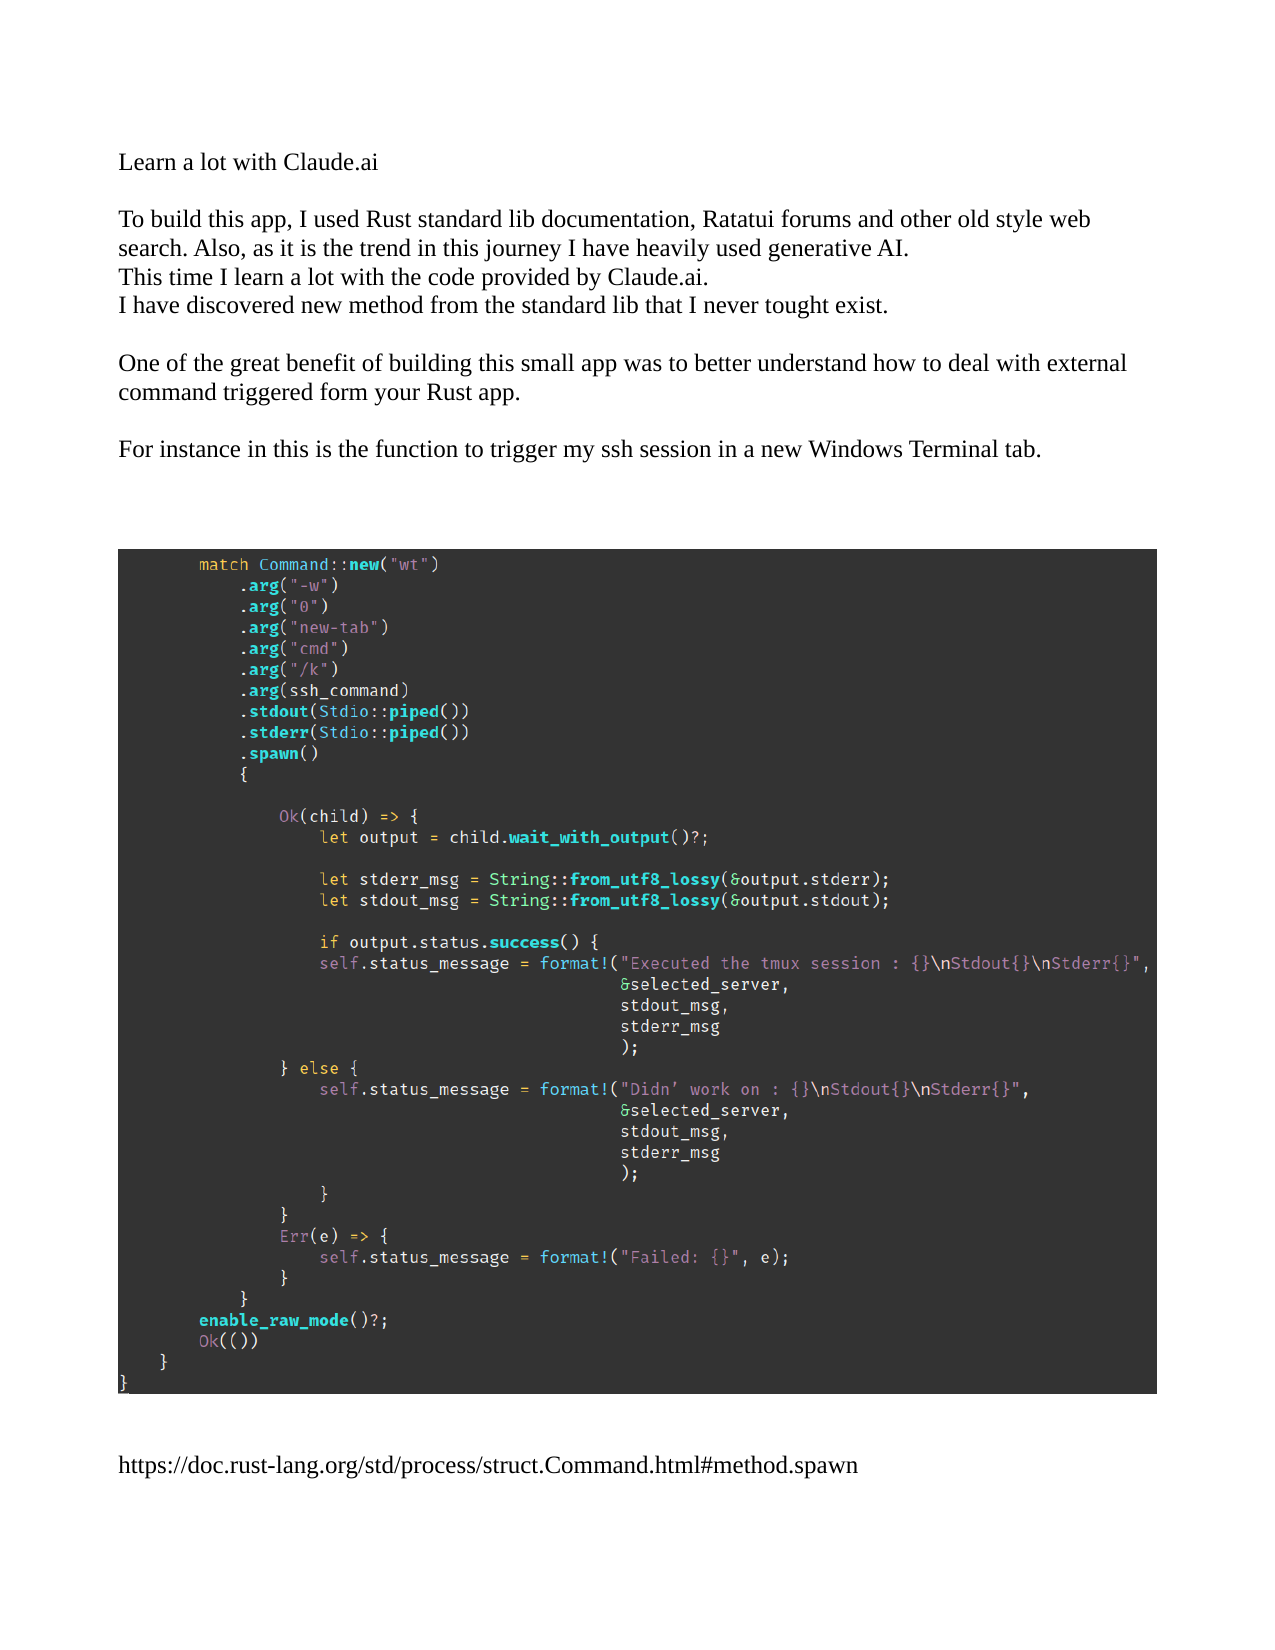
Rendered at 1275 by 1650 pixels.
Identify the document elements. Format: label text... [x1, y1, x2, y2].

text One of the great benefit of building this small app was to better understand how to deal with external command triggered form your Rust app. [118, 348, 1157, 406]
text For instance in this is the function to trigger my ssh session in a new Windows Terminal tab. [118, 434, 1157, 463]
picture [118, 549, 1157, 1394]
text https://doc.rust-lang.org/std/process/struct.Command.html#method.spawn [118, 1451, 1157, 1479]
text This time I learn a lot with the code provided by Claude.ai. [118, 262, 1157, 291]
text To build this app, I used Rust standard lib documentation, Ratatui forums and other old style web search. Also, as it is the trend in this journey I have heavily used generative AI. [118, 204, 1157, 262]
text Learn a lot with Claude.ai [118, 147, 1157, 176]
text I have discovered new method from the standard lib that I never tought exist. [118, 291, 1157, 319]
